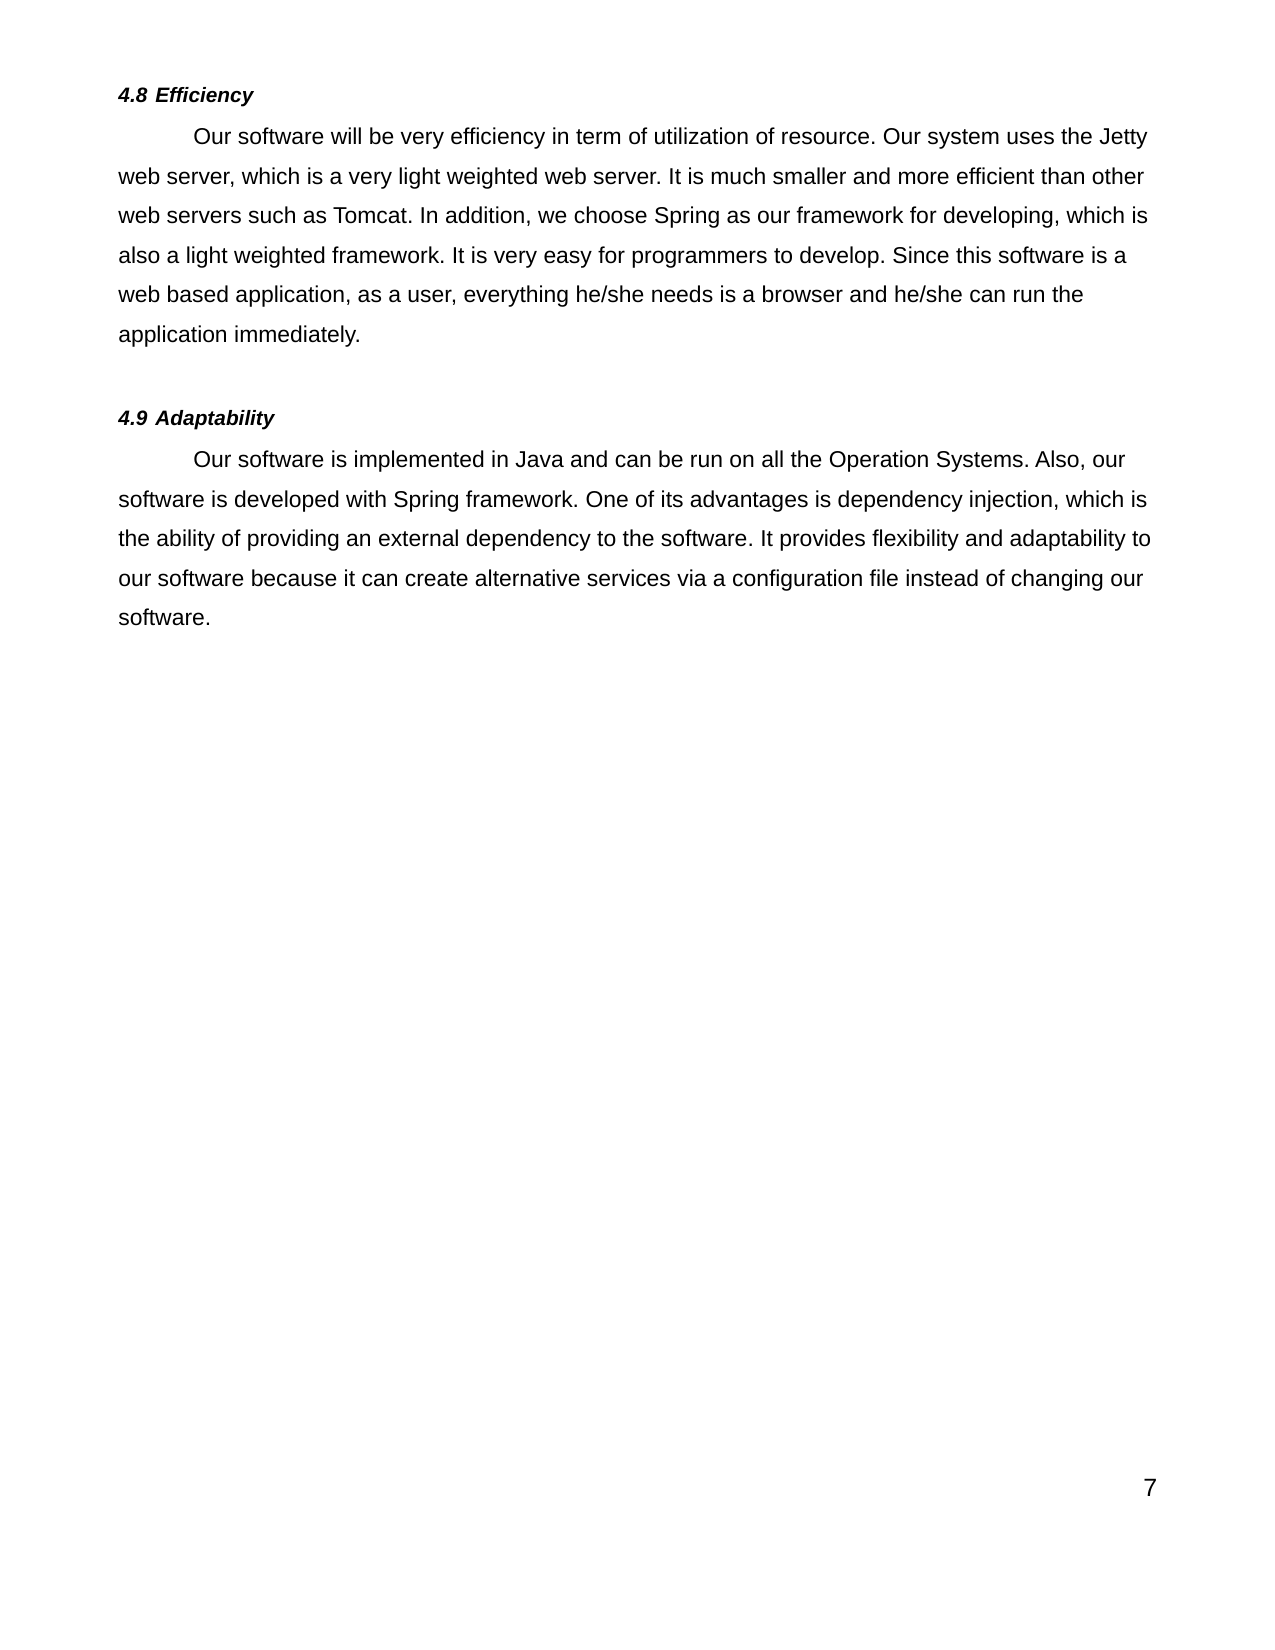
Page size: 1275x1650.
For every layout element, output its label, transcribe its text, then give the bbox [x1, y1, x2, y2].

subtitle 4.8 Efficiency [118, 75, 1157, 108]
text Our software will be very efficiency in term of utilization of resource. Our system uses the Jetty web server, which is a very light weighted web server. It is much smaller and more efficient than other web servers such as Tomcat. In addition, we choose Spring as our framework for developing, which is also a light weighted framework. It is very easy for programmers to develop. Since this software is a web based application, as a user, everything he/she needs is a browser and he/she can run the application immediately. [118, 121, 1157, 347]
subtitle 4.9 Adaptability [118, 398, 1157, 431]
text Our software is implemented in Java and can be run on all the Operation Systems. Also, our software is developed with Spring framework. One of its advantages is dependency injection, which is the ability of providing an external dependency to the software. It provides flexibility and adaptability to our software because it can create alternative services via a configuration file instead of changing our software. [118, 444, 1157, 631]
